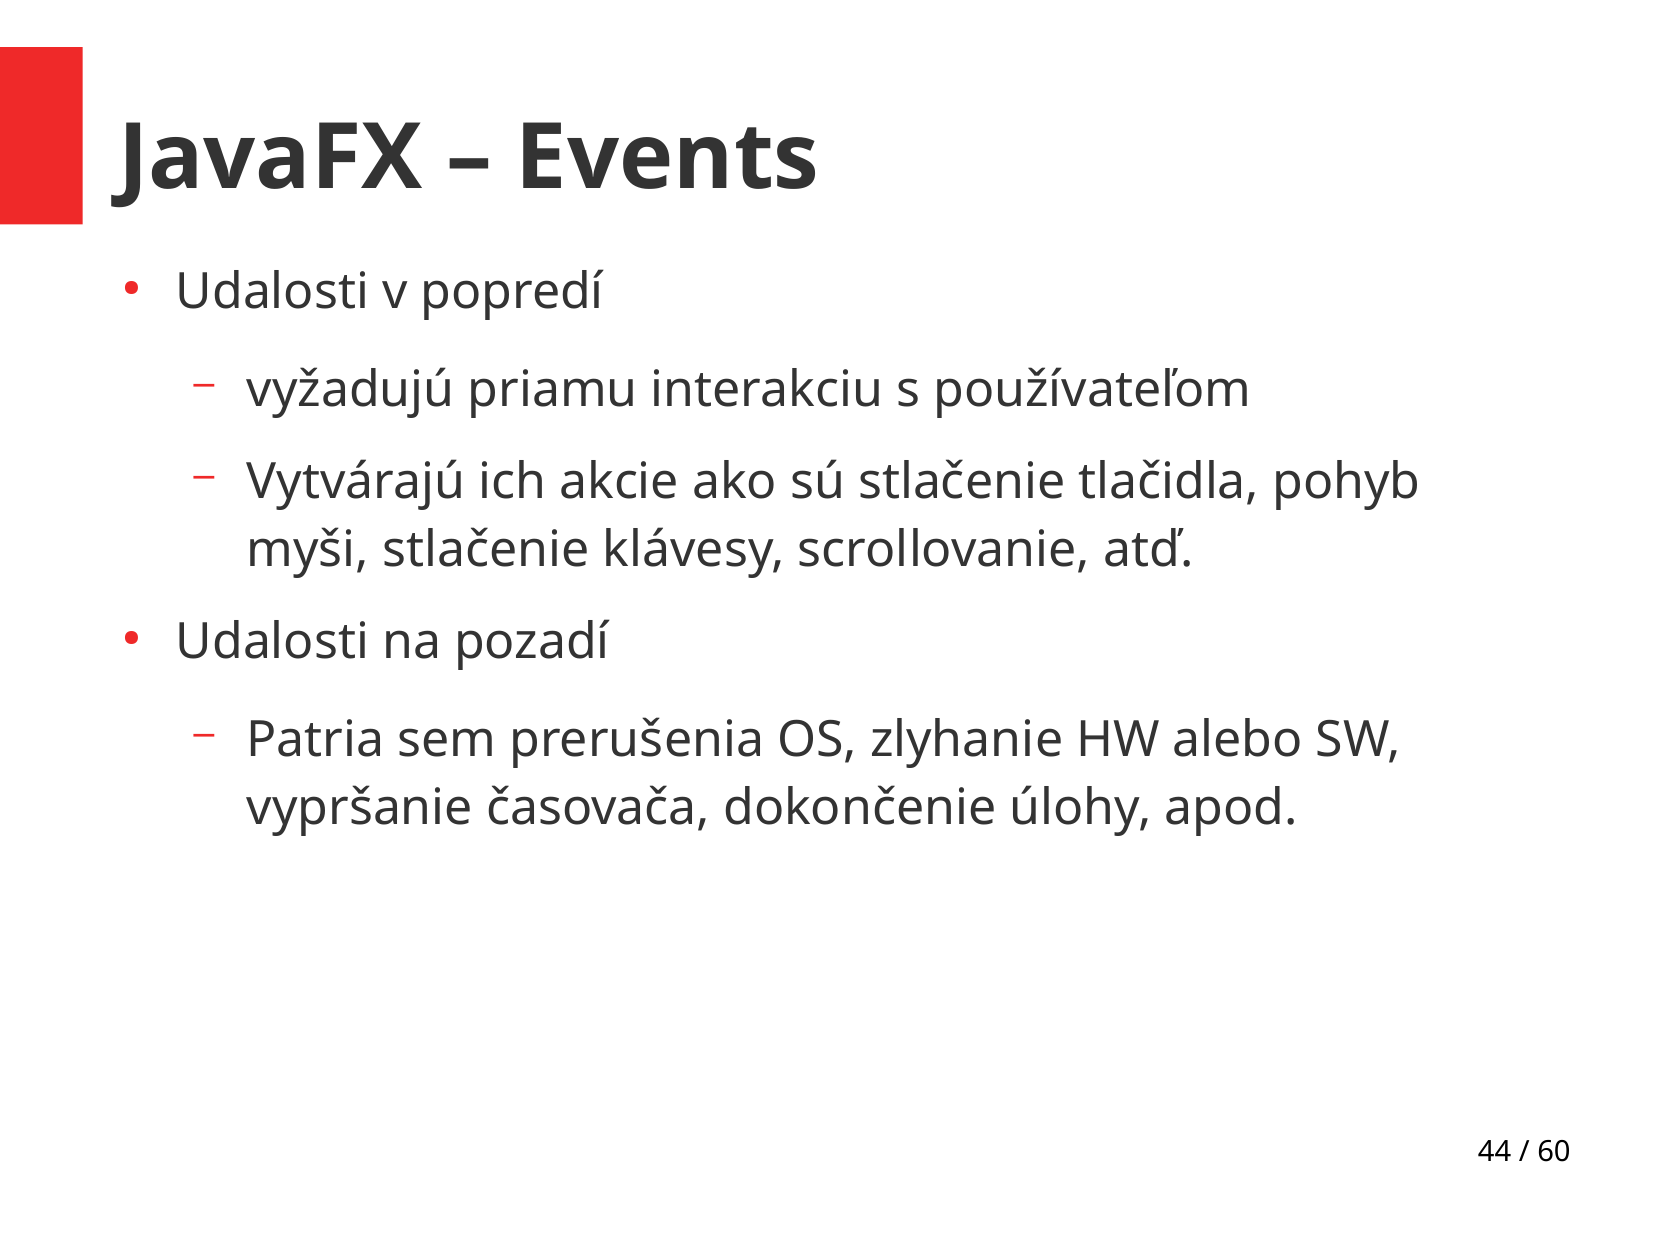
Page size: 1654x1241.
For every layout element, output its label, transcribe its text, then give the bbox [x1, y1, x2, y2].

list Udalosti v popredí vyžadujú priamu interakciu s používateľom Vytvárajú ich akcie ako sú stlačenie tlačidla, pohyb myši, stlačenie klávesy, scrollovanie, atď. Udalosti na pozadí Patria sem prerušenia OS, zlyhanie HW alebo SW, vypršanie časovača, dokončenie úlohy, apod. [105, 255, 1523, 975]
title JavaFX – Events [118, 49, 1571, 257]
